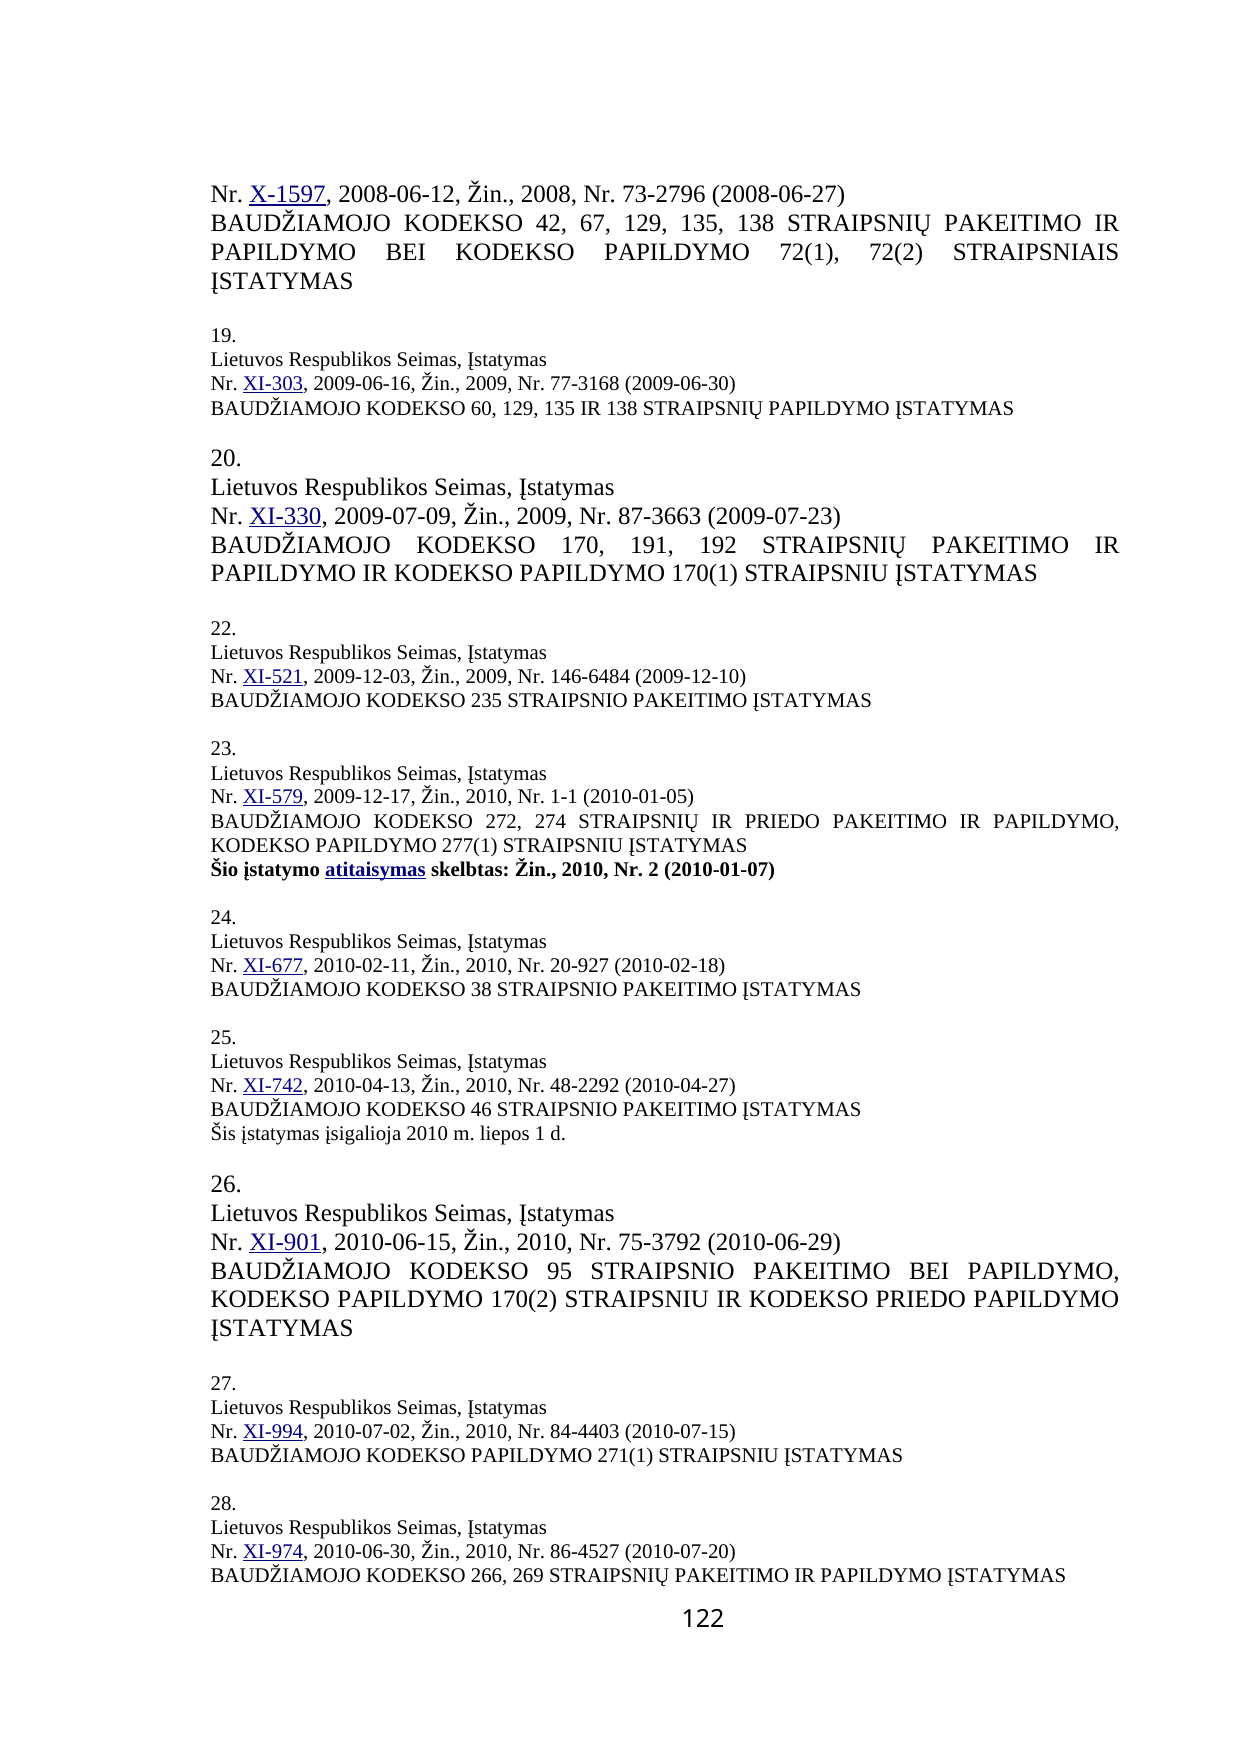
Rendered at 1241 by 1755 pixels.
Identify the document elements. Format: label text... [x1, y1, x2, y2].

text 22. [210, 616, 1120, 640]
text 23. [210, 736, 1120, 760]
text BAUDŽIAMOJO KODEKSO 266, 269 STRAIPSNIŲ PAKEITIMO IR PAPILDYMO ĮSTATYMAS [210, 1563, 1120, 1587]
text Nr. XI-994, 2010-07-02, Žin., 2010, Nr. 84-4403 (2010-07-15) [210, 1419, 1120, 1443]
text Nr. XI-521, 2009-12-03, Žin., 2009, Nr. 146-6484 (2009-12-10) [210, 664, 1120, 688]
text 25. [210, 1025, 1120, 1049]
text Nr. XI-742, 2010-04-13, Žin., 2010, Nr. 48-2292 (2010-04-27) [210, 1073, 1120, 1097]
text 20. [210, 443, 1120, 472]
text BAUDŽIAMOJO KODEKSO 46 STRAIPSNIO PAKEITIMO ĮSTATYMAS [210, 1097, 1120, 1121]
text Šio įstatymo atitaisymas skelbtas: Žin., 2010, Nr. 2 (2010-01-07) [210, 857, 1120, 881]
text Nr. XI-303, 2009-06-16, Žin., 2009, Nr. 77-3168 (2009-06-30) [210, 371, 1120, 395]
text Lietuvos Respublikos Seimas, Įstatymas [210, 1049, 1120, 1073]
text 24. [210, 905, 1120, 929]
text Nr. XI-901, 2010-06-15, Žin., 2010, Nr. 75-3792 (2010-06-29) [210, 1227, 1120, 1256]
text Lietuvos Respublikos Seimas, Įstatymas [210, 640, 1120, 664]
text Nr. XI-330, 2009-07-09, Žin., 2009, Nr. 87-3663 (2009-07-23) [210, 501, 1120, 530]
text BAUDŽIAMOJO KODEKSO 95 STRAIPSNIO PAKEITIMO BEI PAPILDYMO, KODEKSO PAPILDYMO 170(2) STRAIPSNIU IR KODEKSO PRIEDO PAPILDYMO ĮSTATYMAS [210, 1256, 1120, 1342]
text Nr. XI-974, 2010-06-30, Žin., 2010, Nr. 86-4527 (2010-07-20) [210, 1539, 1120, 1563]
text Lietuvos Respublikos Seimas, Įstatymas [210, 472, 1120, 501]
text Lietuvos Respublikos Seimas, Įstatymas [210, 929, 1120, 953]
text Nr. XI-579, 2009-12-17, Žin., 2010, Nr. 1-1 (2010-01-05) [210, 784, 1120, 808]
text Šis įstatymas įsigalioja 2010 m. liepos 1 d. [210, 1121, 1120, 1145]
text BAUDŽIAMOJO KODEKSO 170, 191, 192 STRAIPSNIŲ PAKEITIMO IR PAPILDYMO IR KODEKSO PAPILDYMO 170(1) STRAIPSNIU ĮSTATYMAS [210, 530, 1120, 587]
text BAUDŽIAMOJO KODEKSO 60, 129, 135 IR 138 STRAIPSNIŲ PAPILDYMO ĮSTATYMAS [210, 395, 1120, 419]
text Nr. X-1597, 2008-06-12, Žin., 2008, Nr. 73-2796 (2008-06-27) [210, 179, 1120, 208]
text 26. [210, 1169, 1120, 1198]
text Lietuvos Respublikos Seimas, Įstatymas [210, 347, 1120, 371]
text Lietuvos Respublikos Seimas, Įstatymas [210, 1395, 1120, 1419]
text 19. [210, 323, 1120, 347]
text BAUDŽIAMOJO KODEKSO 38 STRAIPSNIO PAKEITIMO ĮSTATYMAS [210, 977, 1120, 1001]
text BAUDŽIAMOJO KODEKSO 42, 67, 129, 135, 138 STRAIPSNIŲ PAKEITIMO IR PAPILDYMO BEI KODEKSO PAPILDYMO 72(1), 72(2) STRAIPSNIAIS ĮSTATYMAS [210, 208, 1120, 294]
text Nr. XI-677, 2010-02-11, Žin., 2010, Nr. 20-927 (2010-02-18) [210, 953, 1120, 977]
text Lietuvos Respublikos Seimas, Įstatymas [210, 760, 1120, 784]
text 27. [210, 1371, 1120, 1395]
text BAUDŽIAMOJO KODEKSO PAPILDYMO 271(1) STRAIPSNIU ĮSTATYMAS [210, 1443, 1120, 1467]
text BAUDŽIAMOJO KODEKSO 235 STRAIPSNIO PAKEITIMO ĮSTATYMAS [210, 688, 1120, 712]
text 28. [210, 1491, 1120, 1515]
text Lietuvos Respublikos Seimas, Įstatymas [210, 1515, 1120, 1539]
text BAUDŽIAMOJO KODEKSO 272, 274 STRAIPSNIŲ IR PRIEDO PAKEITIMO IR PAPILDYMO, KODEKSO PAPILDYMO 277(1) STRAIPSNIU ĮSTATYMAS [210, 808, 1120, 857]
text Lietuvos Respublikos Seimas, Įstatymas [210, 1198, 1120, 1227]
